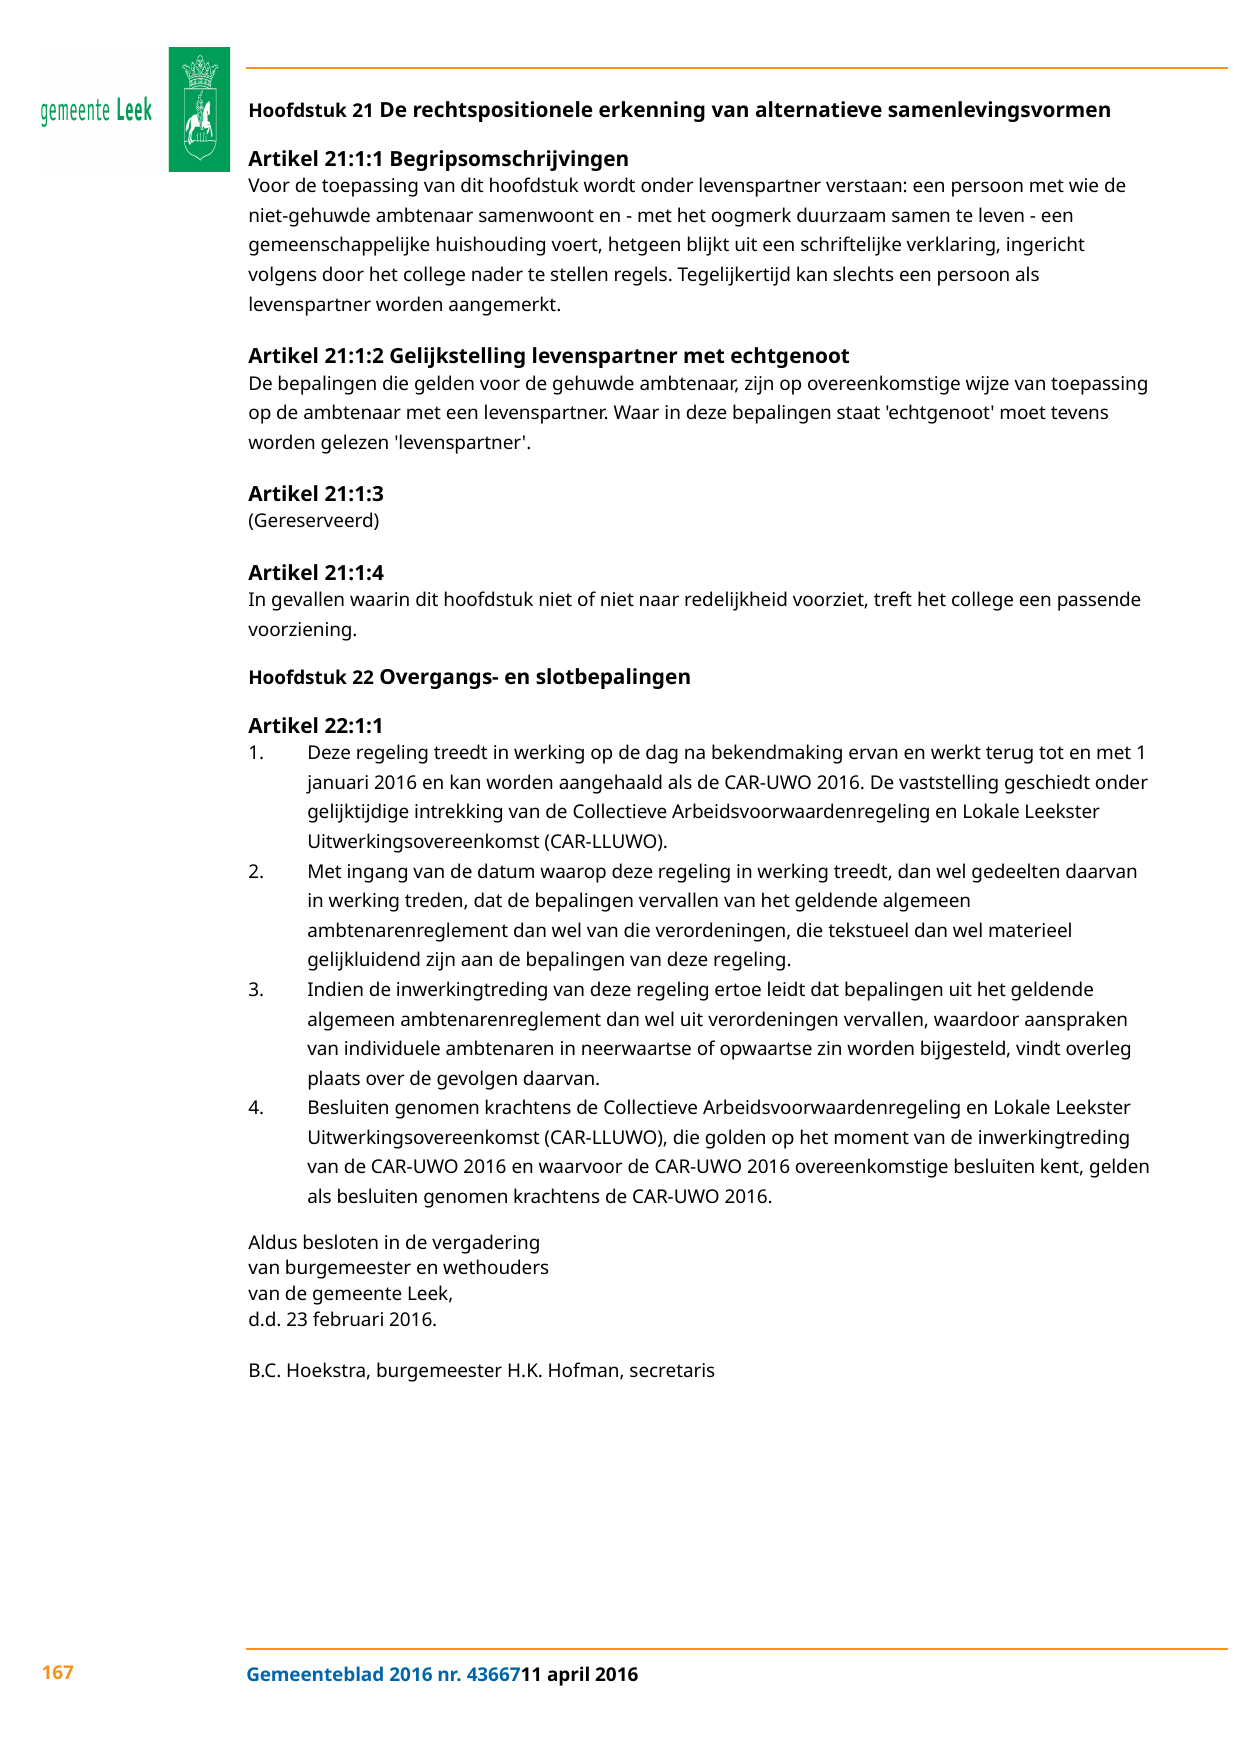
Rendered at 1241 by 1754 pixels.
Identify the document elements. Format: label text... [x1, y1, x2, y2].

text van burgemeester en wethouders [248, 1254, 1152, 1280]
picture [41, 47, 231, 172]
text Artikel 22:1:1 [248, 711, 1152, 739]
text Artikel 21:1:3 [248, 479, 1152, 508]
text Artikel 21:1:2 Gelijkstelling levenspartner met echtgenoot [248, 341, 1152, 370]
text Artikel 21:1:1 Begripsomschrijvingen [248, 144, 1152, 172]
text Hoofdstuk 22 Overgangs- en slotbepalingen [248, 662, 1152, 690]
text d.d. 23 februari 2016. [248, 1306, 1152, 1332]
text Hoofdstuk 21 De rechtspositionele erkenning van alternatieve samenlevingsvormen [248, 95, 1152, 123]
text In gevallen waarin dit hoofdstuk niet of niet naar redelijkheid voorziet, treft het college een passende voorziening. [248, 587, 1152, 642]
text van de gemeente Leek, [248, 1280, 1152, 1306]
text Voor de toepassing van dit hoofdstuk wordt onder levenspartner verstaan: een persoon met wie de niet-gehuwde ambtenaar samenwoont en - met het oogmerk duurzaam samen te leven - een gemeenschappelijke huishouding voert, hetgeen blijkt uit een schriftelijke verklaring, ingericht volgens door het college nader te stellen regels. Tegelijkertijd kan slechts een persoon als levenspartner worden aangemerkt. [248, 172, 1152, 317]
text Artikel 21:1:4 [248, 558, 1152, 587]
text De bepalingen die gelden voor de gehuwde ambtenaar, zijn op overeenkomstige wijze van toepassing op de ambtenaar met een levenspartner. Waar in deze bepalingen staat 'echtgenoot' moet tevens worden gelezen 'levenspartner'. [248, 370, 1152, 454]
text B.C. Hoekstra, burgemeester H.K. Hofman, secretaris [248, 1357, 1152, 1383]
list Deze regeling treedt in werking op de dag na bekendmaking ervan en werkt terug tot en met 1 januari 2016 en kan worden aangehaald als de CAR-UWO 2016. De vaststelling geschiedt onder gelijktijdige intrekking van de Collectieve Arbeidsvoorwaardenregeling en Lokale Leekster Uitwerkingsovereenkomst (CAR-LLUWO). [248, 739, 1152, 854]
text (Gereserveerd) [248, 508, 1152, 533]
list Indien de inwerkingtreding van deze regeling ertoe leidt dat bepalingen uit het geldende algemeen ambtenarenreglement dan wel uit verordeningen vervallen, waardoor aanspraken van individuele ambtenaren in neerwaartse of opwaartse zin worden bijgesteld, vindt overleg plaats over de gevolgen daarvan. [248, 976, 1152, 1091]
list Met ingang van de datum waarop deze regeling in werking treedt, dan wel gedeelten daarvan in werking treden, dat de bepalingen vervallen van het geldende algemeen ambtenarenreglement dan wel van die verordeningen, die tekstueel dan wel materieel gelijkluidend zijn aan de bepalingen van deze regeling. [248, 858, 1152, 972]
list Besluiten genomen krachtens de Collectieve Arbeidsvoorwaardenregeling en Lokale Leekster Uitwerkingsovereenkomst (CAR-LLUWO), die golden op het moment van de inwerkingtreding van de CAR-UWO 2016 en waarvoor de CAR-UWO 2016 overeenkomstige besluiten kent, gelden als besluiten genomen krachtens de CAR-UWO 2016. [248, 1094, 1152, 1209]
text Aldus besloten in de vergadering [248, 1229, 1152, 1254]
